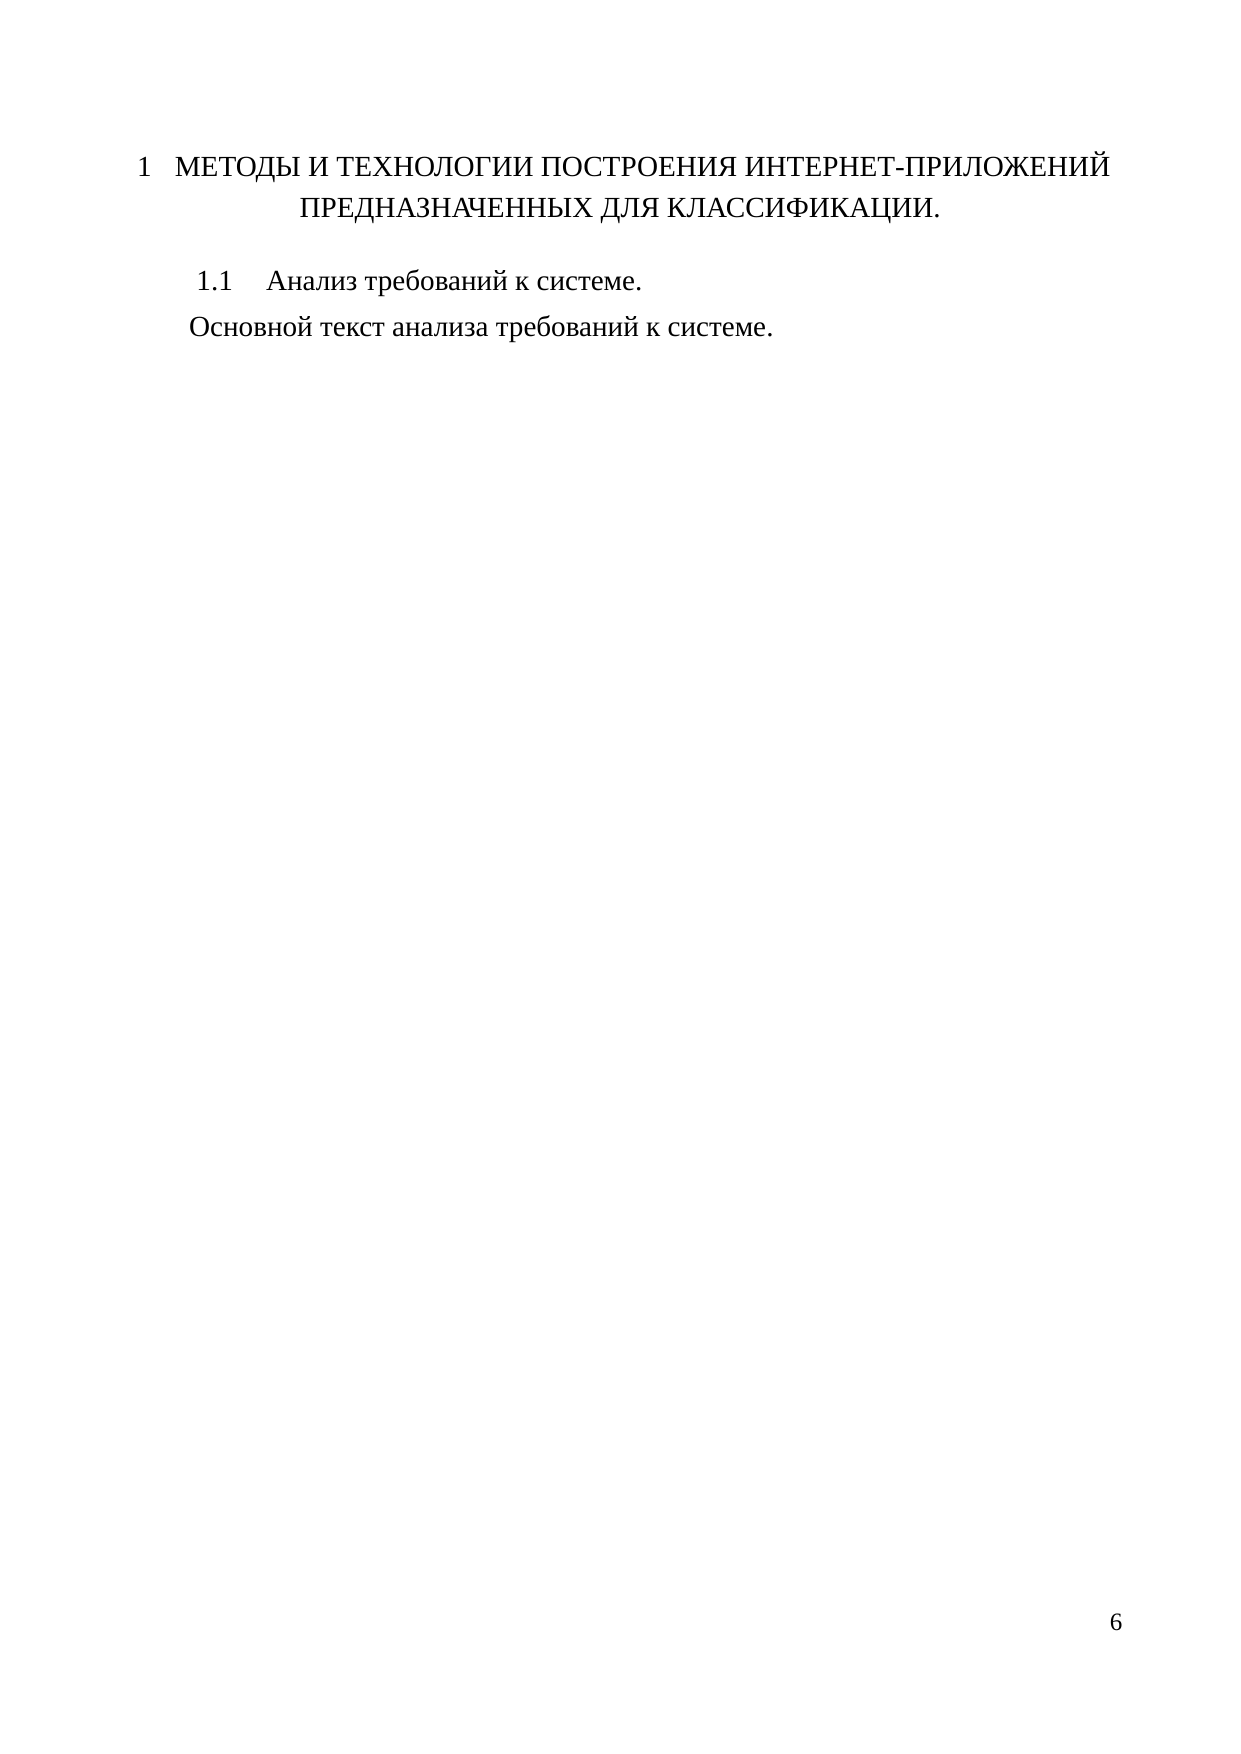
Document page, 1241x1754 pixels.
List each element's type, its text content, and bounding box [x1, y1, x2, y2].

subtitle Анализ требований к системе. [118, 263, 1122, 297]
text Основной текст анализа требований к системе. [118, 309, 1122, 343]
subtitle МЕТОДЫ И ТЕХНОЛОГИИ ПОСТРОЕНИЯ ИНТЕРНЕТ-ПРИЛОЖЕНИЙ ПРЕДНАЗНАЧЕННЫХ ДЛЯ КЛАССИФИКАЦИИ. [118, 143, 1122, 226]
